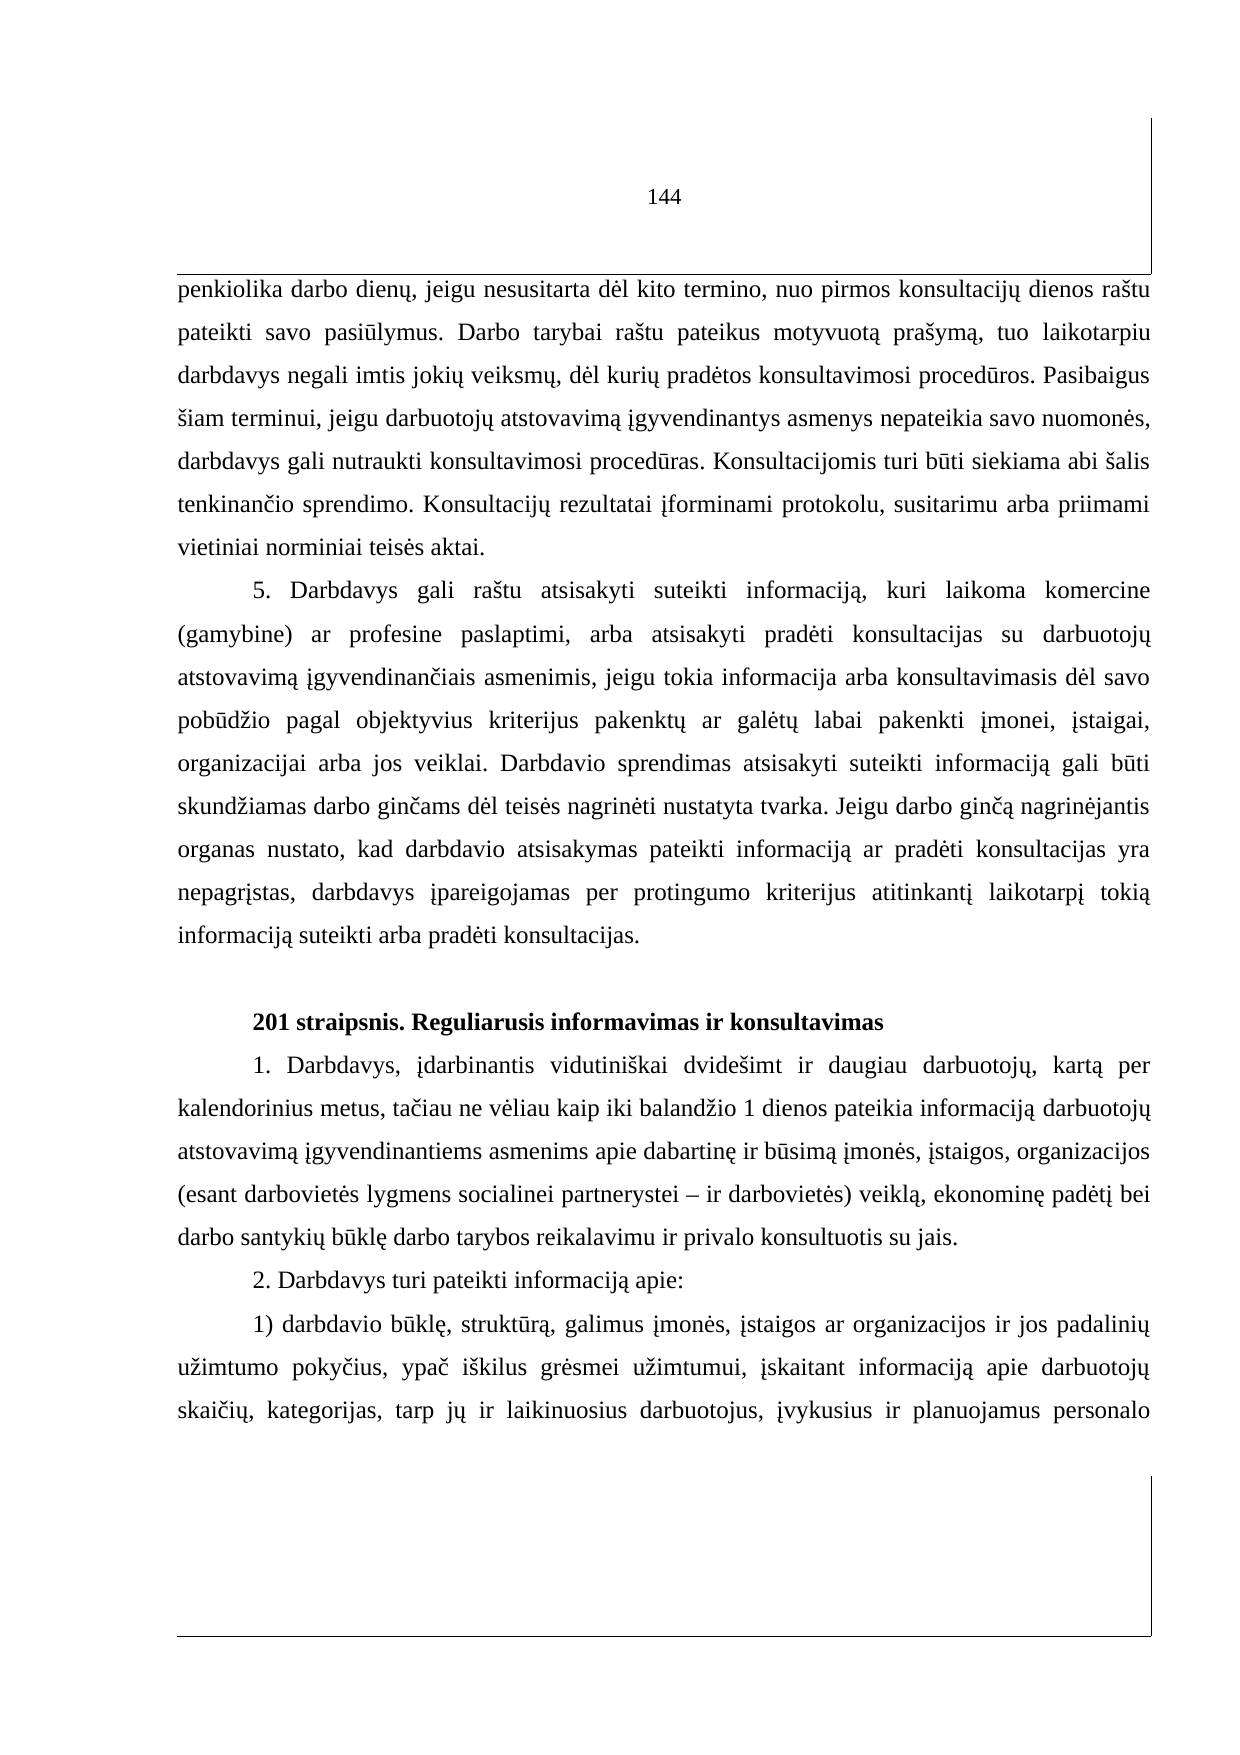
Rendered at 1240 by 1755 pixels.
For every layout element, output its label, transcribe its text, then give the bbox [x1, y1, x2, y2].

text 5. Darbdavys gali raštu atsisakyti suteikti informaciją, kuri laikoma komercine (gamybine) ar profesine paslaptimi, arba atsisakyti pradėti konsultacijas su darbuotojų atstovavimą įgyvendinančiais asmenimis, jeigu tokia informacija arba konsultavimasis dėl savo pobūdžio pagal objektyvius kriterijus pakenktų ar galėtų labai pakenkti įmonei, įstaigai, organizacijai arba jos veiklai. Darbdavio sprendimas atsisakyti suteikti informaciją gali būti skundžiamas darbo ginčams dėl teisės nagrinėti nustatyta tvarka. Jeigu darbo ginčą nagrinėjantis organas nustato, kad darbdavio atsisakymas pateikti informaciją ar pradėti konsultacijas yra nepagrįstas, darbdavys įpareigojamas per protingumo kriterijus atitinkantį laikotarpį tokią informaciją suteikti arba pradėti konsultacijas. [177, 576, 1151, 949]
text 2. Darbdavys turi pateikti informaciją apie: [177, 1266, 1151, 1294]
text 1) darbdavio būklę, struktūrą, galimus įmonės, įstaigos ar organizacijos ir jos padalinių užimtumo pokyčius, ypač iškilus grėsmei užimtumui, įskaitant informaciją apie darbuotojų skaičių, kategorijas, tarp jų ir laikinuosius darbuotojus, įvykusius ir planuojamus personalo [177, 1309, 1151, 1424]
text penkiolika darbo dienų, jeigu nesusitarta dėl kito termino, nuo pirmos konsultacijų dienos raštu pateikti savo pasiūlymus. Darbo tarybai raštu pateikus motyvuotą prašymą, tuo laikotarpiu darbdavys negali imtis jokių veiksmų, dėl kurių pradėtos konsultavimosi procedūros. Pasibaigus šiam terminui, jeigu darbuotojų atstovavimą įgyvendinantys asmenys nepateikia savo nuomonės, darbdavys gali nutraukti konsultavimosi procedūras. Konsultacijomis turi būti siekiama abi šalis tenkinančio sprendimo. Konsultacijų rezultatai įforminami protokolu, susitarimu arba priimami vietiniai norminiai teisės aktai. [177, 274, 1151, 561]
text 201 straipsnis. Reguliarusis informavimas ir konsultavimas [177, 1007, 1151, 1036]
text 1. Darbdavys, įdarbinantis vidutiniškai dvidešimt ir daugiau darbuotojų, kartą per kalendorinius metus, tačiau ne vėliau kaip iki balandžio 1 dienos pateikia informaciją darbuotojų atstovavimą įgyvendinantiems asmenims apie dabartinę ir būsimą įmonės, įstaigos, organizacijos (esant darbovietės lygmens socialinei partnerystei – ir darbovietės) veiklą, ekonominę padėtį bei darbo santykių būklę darbo tarybos reikalavimu ir privalo konsultuotis su jais. [177, 1050, 1151, 1251]
